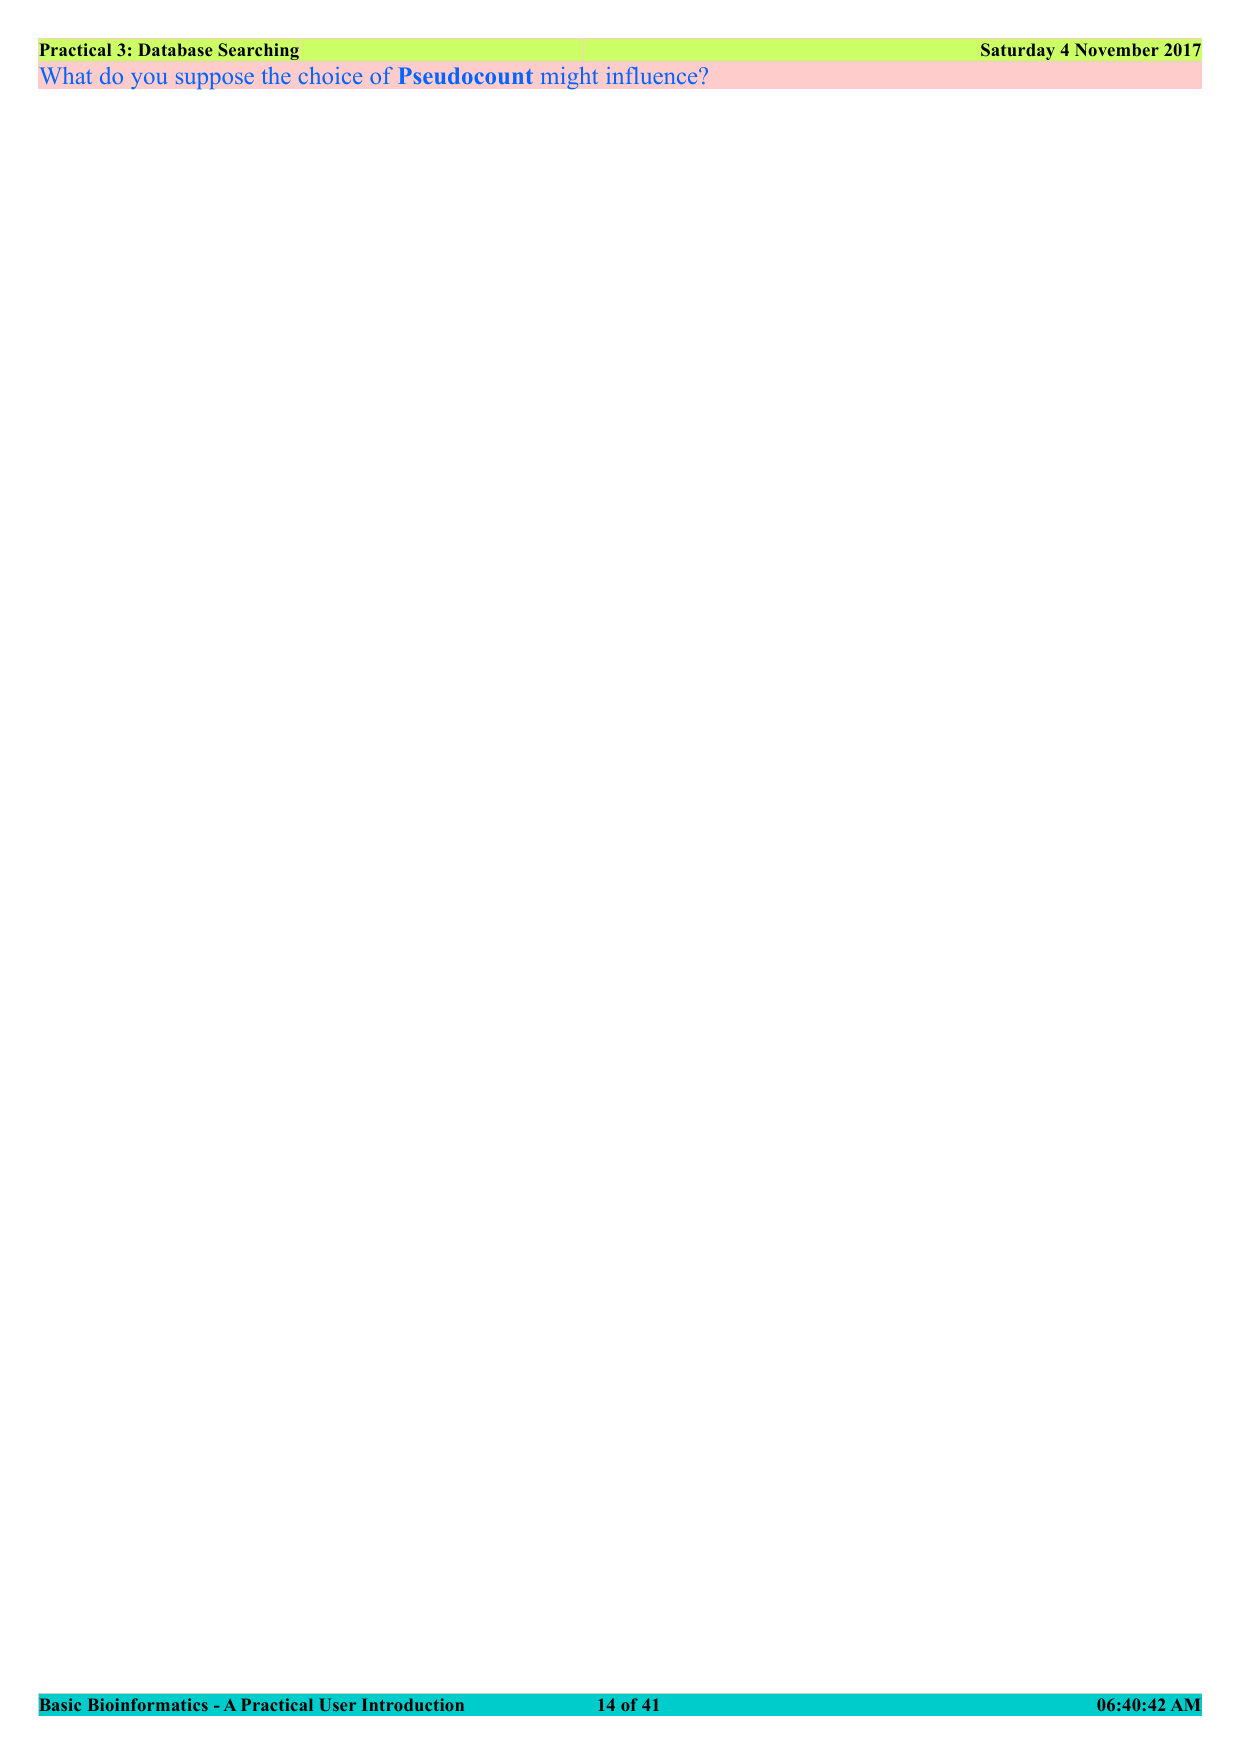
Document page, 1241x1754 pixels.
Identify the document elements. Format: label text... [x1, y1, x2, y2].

text What do you suppose the choice of Pseudocount might influence? [38, 61, 1202, 89]
